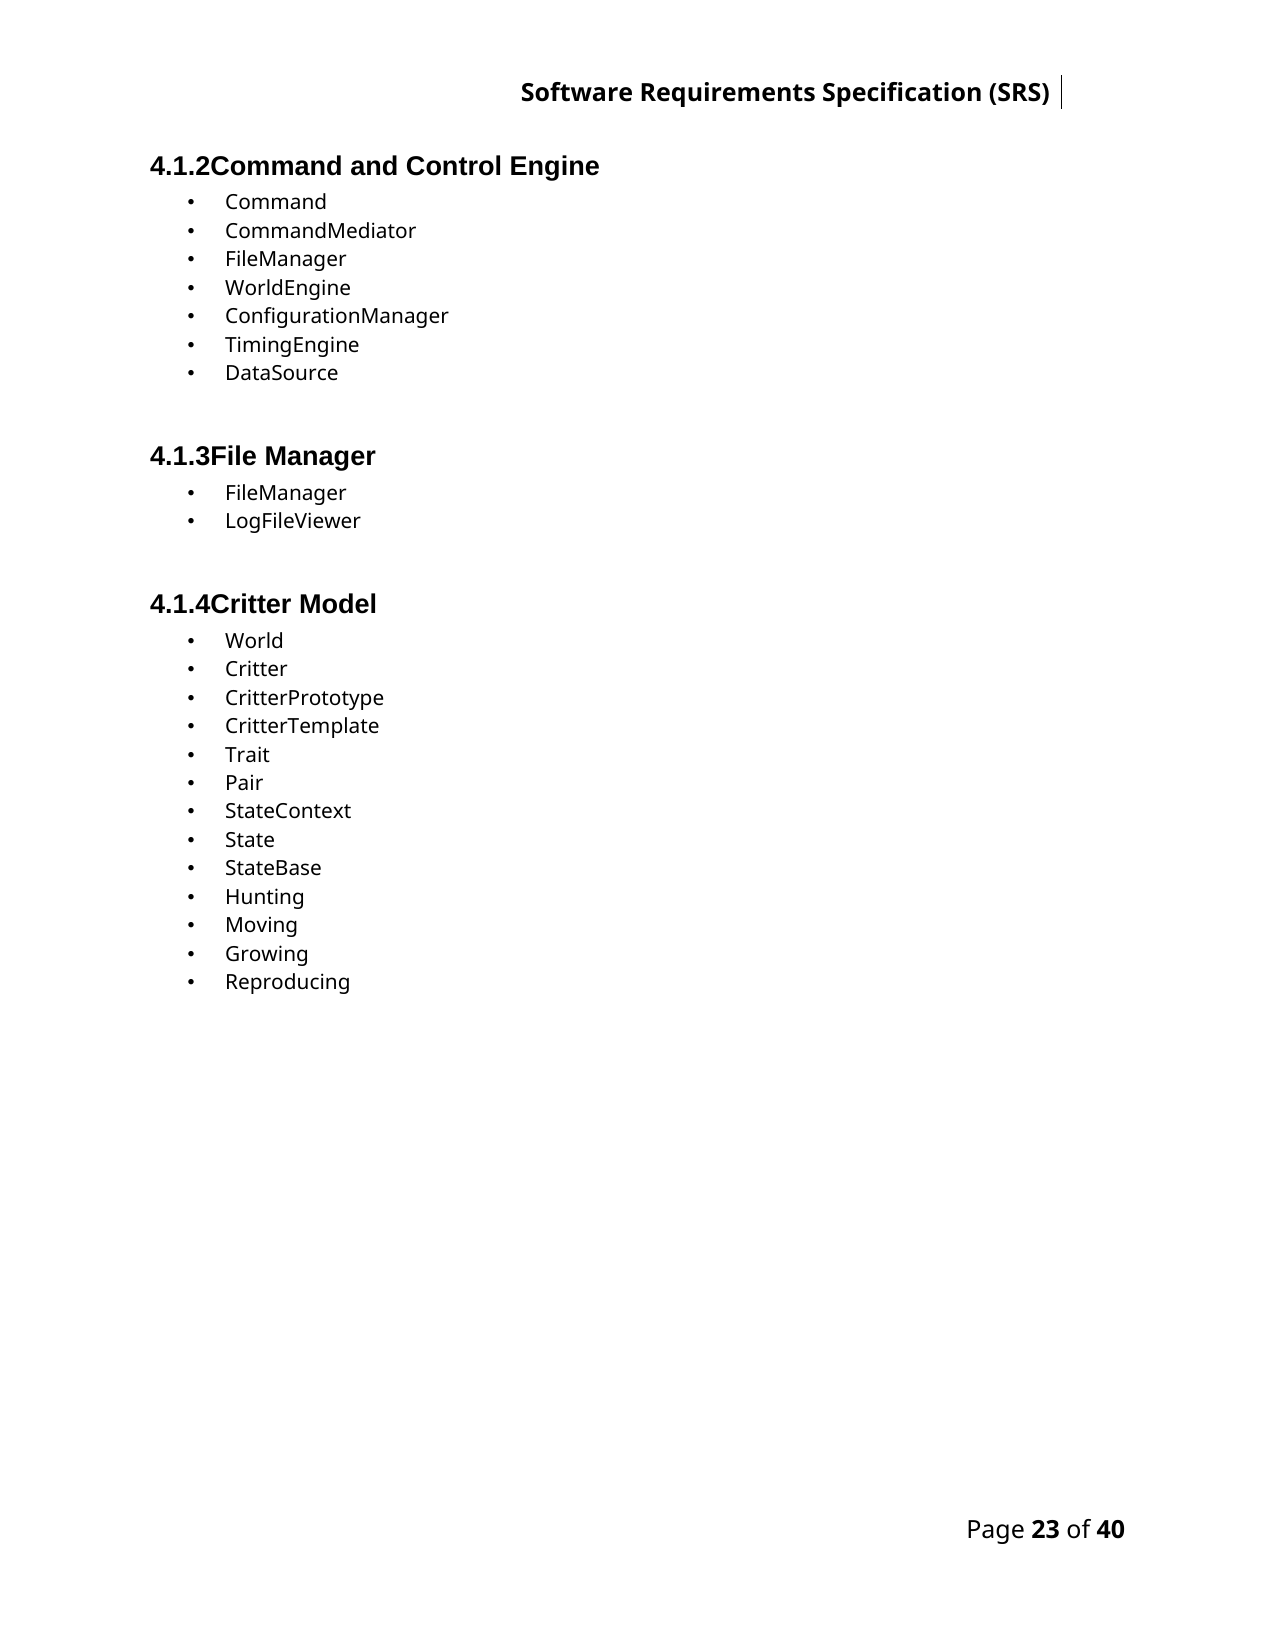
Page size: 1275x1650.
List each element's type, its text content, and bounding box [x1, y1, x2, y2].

list Moving [187, 910, 1125, 939]
list TimingEngine [187, 330, 1125, 358]
list CritterPrototype [187, 683, 1125, 711]
list State [187, 825, 1125, 853]
list Pair [187, 768, 1125, 797]
list Growing [187, 939, 1125, 967]
list WorldEngine [187, 273, 1125, 301]
list Critter [187, 654, 1125, 683]
subtitle File Manager [150, 440, 1125, 472]
list CommandMediator [187, 216, 1125, 244]
list StateContext [187, 797, 1125, 825]
subtitle Command and Control Engine [150, 150, 1125, 181]
list StateBase [187, 853, 1125, 882]
list Reproducing [187, 967, 1125, 996]
list CritterTemplate [187, 711, 1125, 740]
list DataSource [187, 358, 1125, 387]
list ConfigurationManager [187, 301, 1125, 330]
list FileManager [187, 244, 1125, 273]
list World [187, 626, 1125, 654]
list Hunting [187, 882, 1125, 910]
list FileManager [187, 478, 1125, 506]
list Command [187, 187, 1125, 216]
subtitle Critter Model [150, 588, 1125, 620]
list Trait [187, 740, 1125, 768]
list LogFileViewer [187, 506, 1125, 535]
